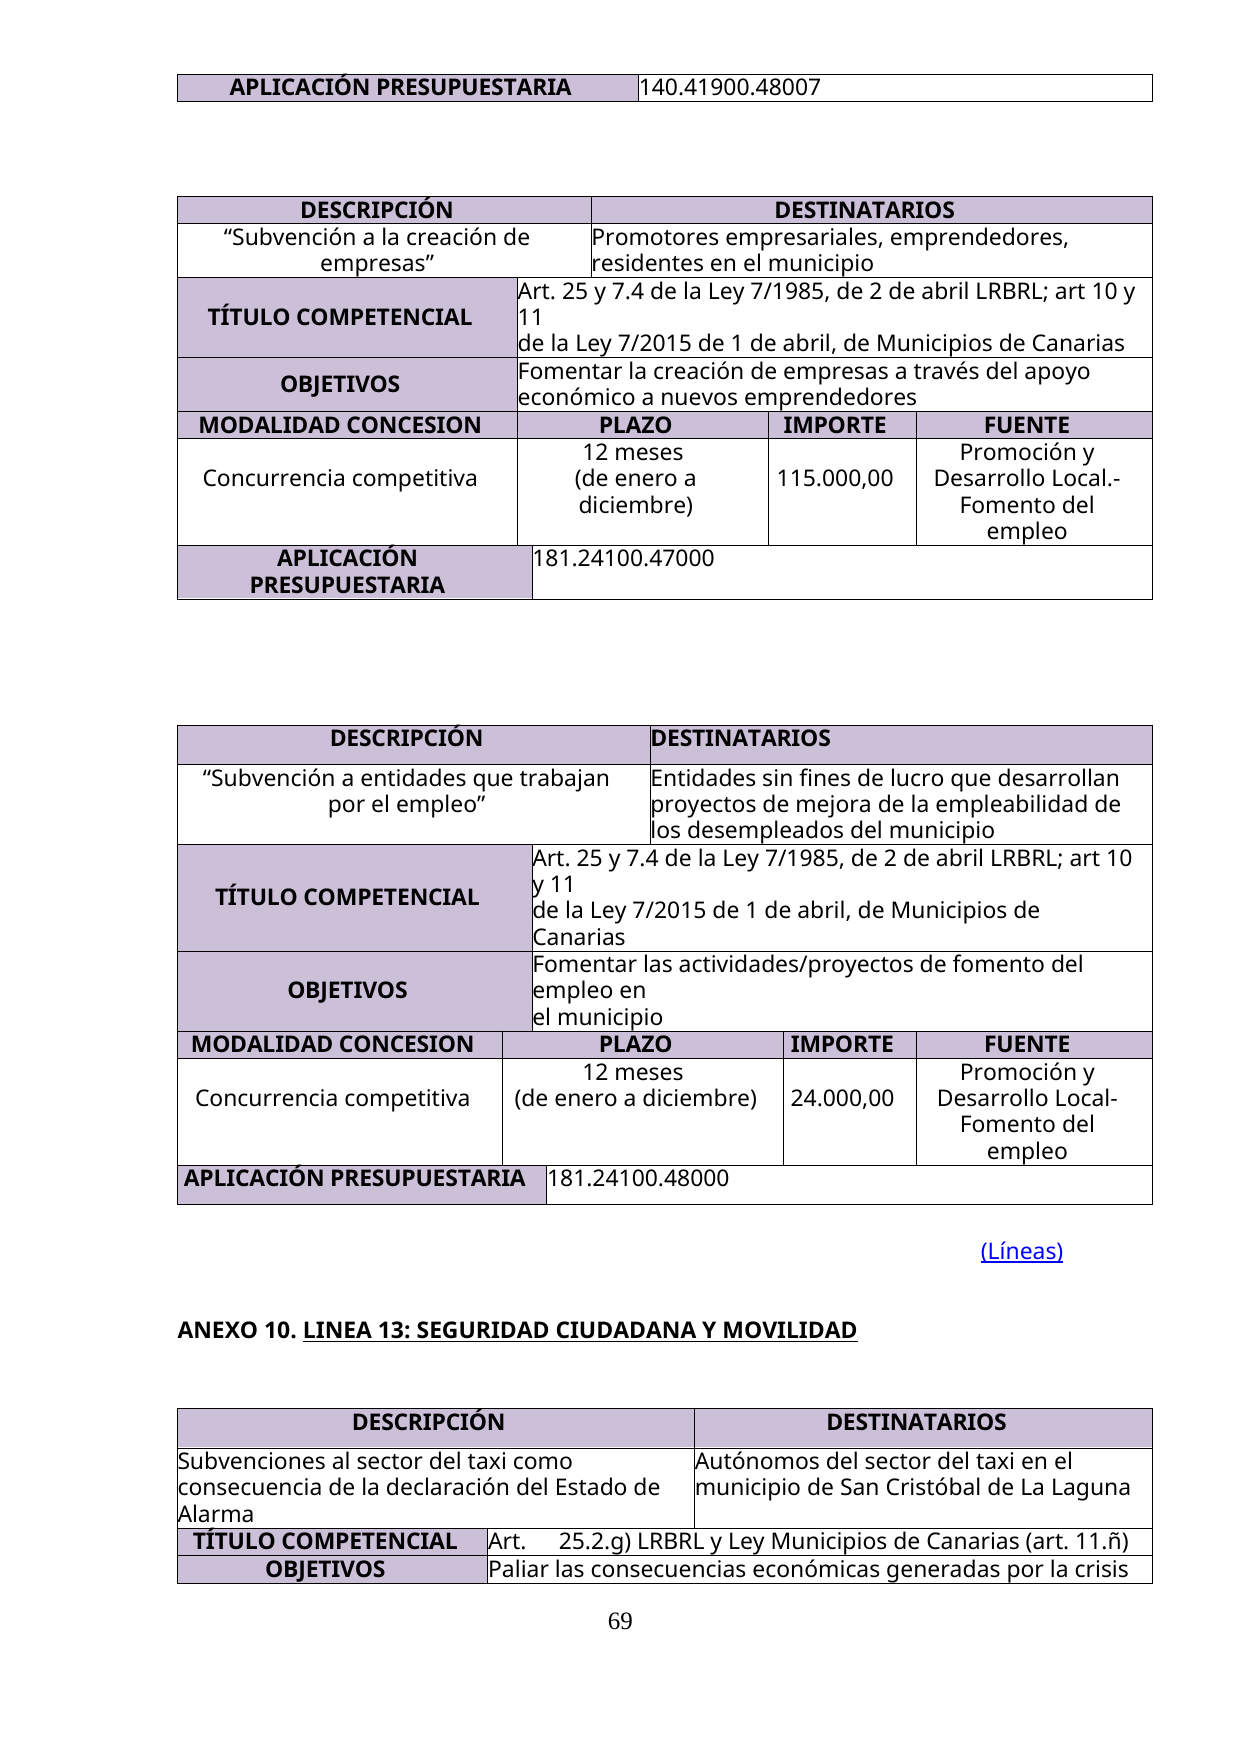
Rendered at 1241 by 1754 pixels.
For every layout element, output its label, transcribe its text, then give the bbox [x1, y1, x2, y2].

table_cell “Subvención a entidades que trabajan por el empleo” [178, 765, 650, 844]
table_cell Fomentar las actividades/proyectos de fomento del empleo en el municipio [533, 952, 1152, 1031]
table_cell APLICACIÓN PRESUPUESTARIA [178, 546, 532, 598]
table_cell PLAZO [503, 1032, 783, 1058]
table_cell 140.41900.48007 [639, 75, 1152, 101]
table_cell Art. 25 y 7.4 de la Ley 7/1985, de 2 de abril LRBRL; art 10 y 11 de la Ley 7/2015 de 1 de abril, de Municipios de Canarias [533, 845, 1152, 951]
table_cell IMPORTE [769, 412, 916, 438]
text (Líneas) [177, 1235, 1063, 1266]
table_cell Art. 25.2.g) LRBRL y Ley Municipios de Canarias (art. 11.ñ) [488, 1529, 1152, 1555]
table_cell FUENTE [917, 1032, 1152, 1058]
table_cell APLICACIÓN PRESUPUESTARIA [178, 1166, 546, 1204]
table_cell OBJETIVOS [178, 1556, 487, 1583]
table_cell MODALIDAD CONCESION [178, 412, 517, 438]
table_cell TÍTULO COMPETENCIAL [178, 278, 517, 357]
table_cell 181.24100.47000 [533, 546, 1152, 598]
text ANEXO 10. LINEA 13: SEGURIDAD CIUDADANA Y MOVILIDAD [177, 1314, 1063, 1346]
table_cell OBJETIVOS [178, 952, 532, 1031]
table_header DESCRIPCIÓN [178, 1409, 694, 1447]
table_cell APLICACIÓN PRESUPUESTARIA [178, 75, 638, 101]
table_cell OBJETIVOS [178, 358, 517, 411]
table_cell Art. 25 y 7.4 de la Ley 7/1985, de 2 de abril LRBRL; art 10 y 11 de la Ley 7/2015 de 1 de abril, de Municipios de Canarias [518, 278, 1152, 357]
table_cell PLAZO [518, 412, 768, 438]
table_cell 115.000,00 [769, 439, 916, 545]
table_cell 12 meses (de enero a diciembre) [518, 439, 768, 545]
table_header DESTINATARIOS [592, 197, 1152, 223]
table_cell Fomentar la creación de empresas a través del apoyo económico a nuevos emprendedores [518, 358, 1152, 411]
table_header DESCRIPCIÓN [178, 726, 650, 764]
table_cell 181.24100.48000 [547, 1166, 1152, 1204]
table_cell Concurrencia competitiva [178, 439, 517, 545]
table_cell Concurrencia competitiva [178, 1059, 502, 1164]
table_cell FUENTE [917, 412, 1152, 438]
table_cell “Subvención a la creación de empresas” [178, 224, 591, 277]
table_cell TÍTULO COMPETENCIAL [178, 845, 532, 951]
table_cell Subvenciones al sector del taxi como consecuencia de la declaración del Estado de Alarma [178, 1449, 694, 1527]
table_cell 24.000,00 [784, 1059, 916, 1164]
table_cell Promoción y Desarrollo Local.- Fomento del empleo [917, 439, 1152, 545]
table_cell Promoción y Desarrollo Local- Fomento del empleo [917, 1059, 1152, 1164]
table_cell MODALIDAD CONCESION [178, 1032, 502, 1058]
table_cell IMPORTE [784, 1032, 916, 1058]
table_cell Promotores empresariales, emprendedores, residentes en el municipio [592, 224, 1152, 277]
table_header DESTINATARIOS [651, 726, 1152, 764]
table_cell 12 meses (de enero a diciembre) [503, 1059, 783, 1164]
table_cell Entidades sin fines de lucro que desarrollan proyectos de mejora de la empleabilidad de los desempleados del municipio [651, 765, 1152, 844]
table_cell Autónomos del sector del taxi en el municipio de San Cristóbal de La Laguna [695, 1449, 1152, 1527]
table_cell Paliar las consecuencias económicas generadas por la crisis [488, 1556, 1152, 1583]
table_header DESTINATARIOS [695, 1409, 1152, 1447]
table_header DESCRIPCIÓN [178, 197, 591, 223]
table_cell TÍTULO COMPETENCIAL [178, 1529, 487, 1555]
